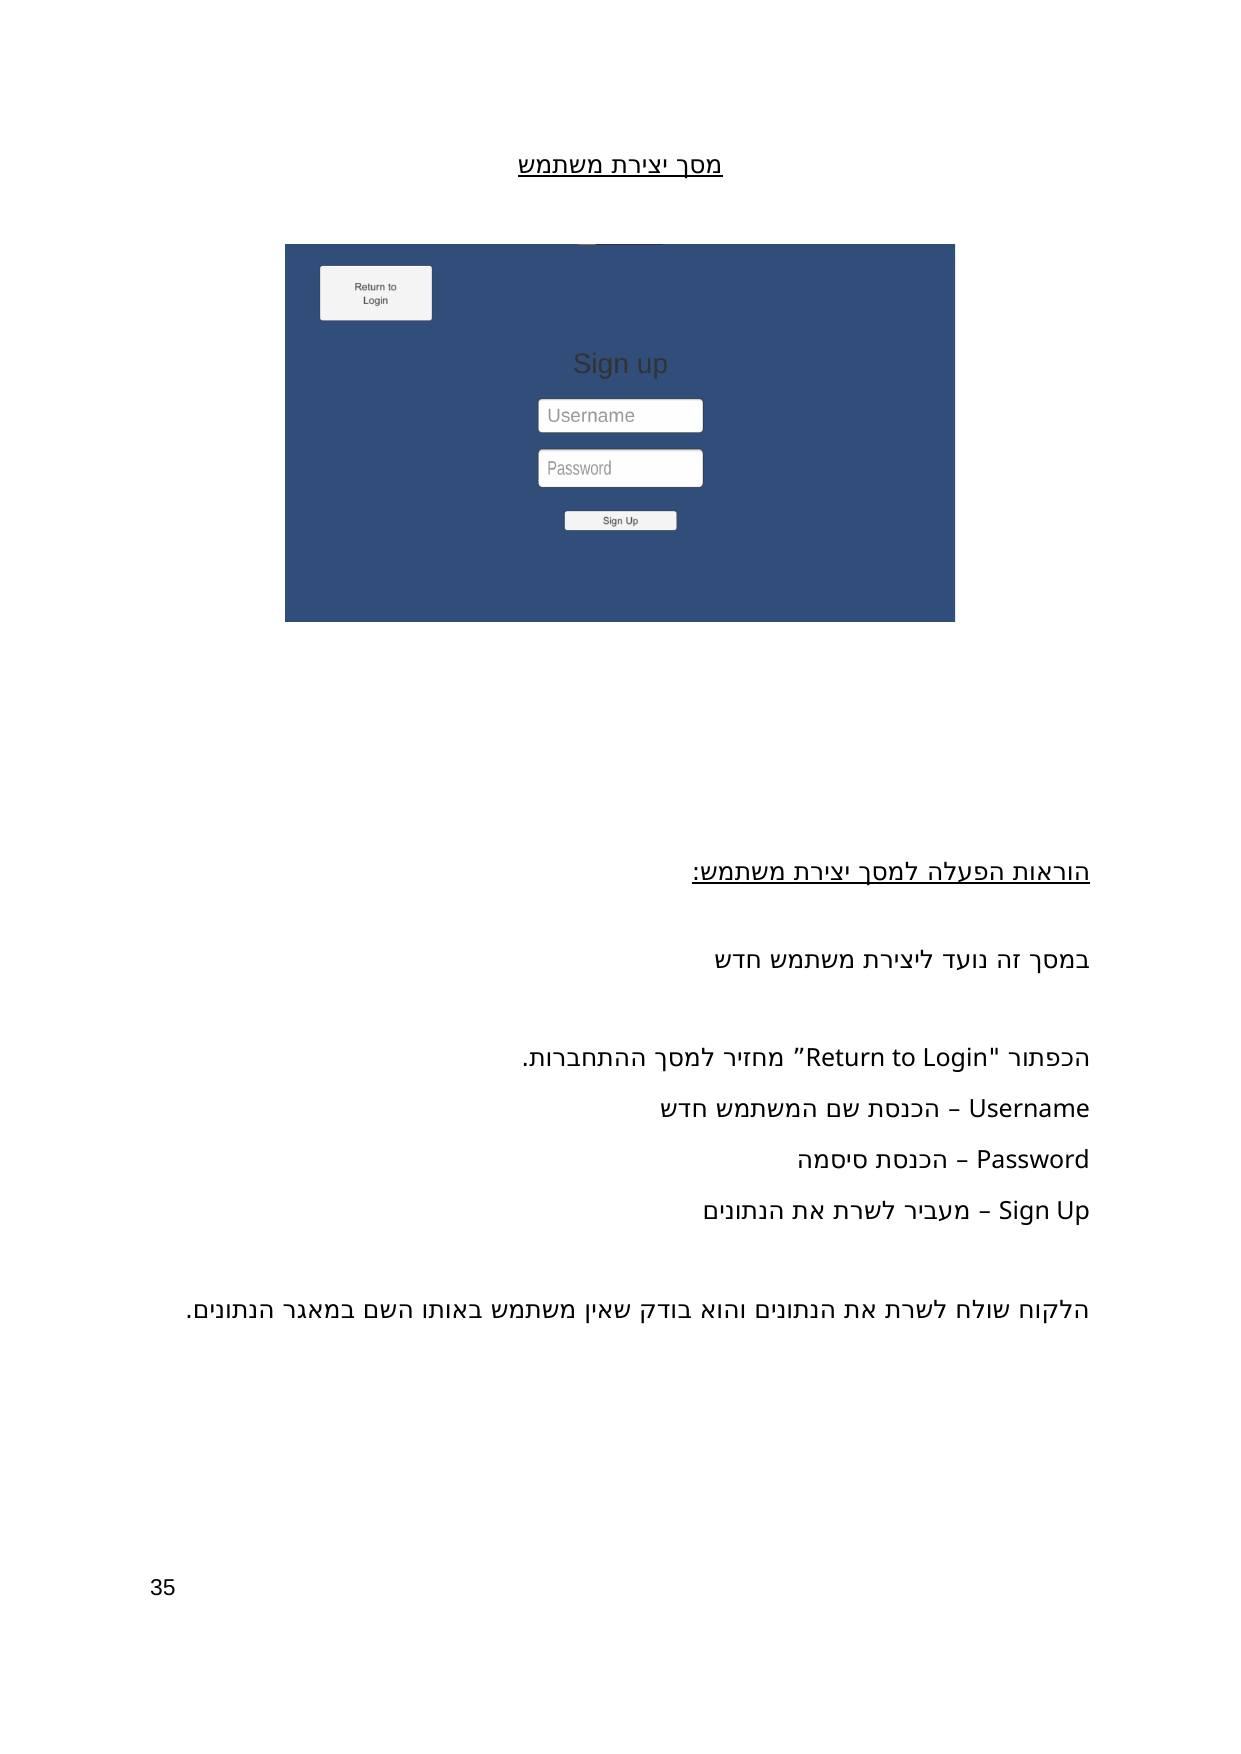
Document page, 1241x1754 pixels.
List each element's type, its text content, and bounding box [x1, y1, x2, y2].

text מסך יצירת משתמש [150, 150, 1090, 179]
text Sign Up – מעביר לשרת את הנתונים [150, 1193, 1090, 1227]
text הוראות הפעלה למסך יצירת משתמש: [150, 857, 1090, 886]
text Password – הכנסת סיסמה [150, 1142, 1090, 1176]
text Username – הכנסת שם המשתמש חדש [150, 1091, 1090, 1125]
picture [285, 244, 955, 622]
text הלקוח שולח לשרת את הנתונים והוא בודק שאין משתמש באותו השם במאגר הנתונים. [150, 1295, 1090, 1324]
text הכפתור "Return to Login” מחזיר למסך ההתחברות. [150, 1039, 1090, 1074]
text במסך זה נועד ליצירת משתמש חדש [150, 901, 1090, 974]
